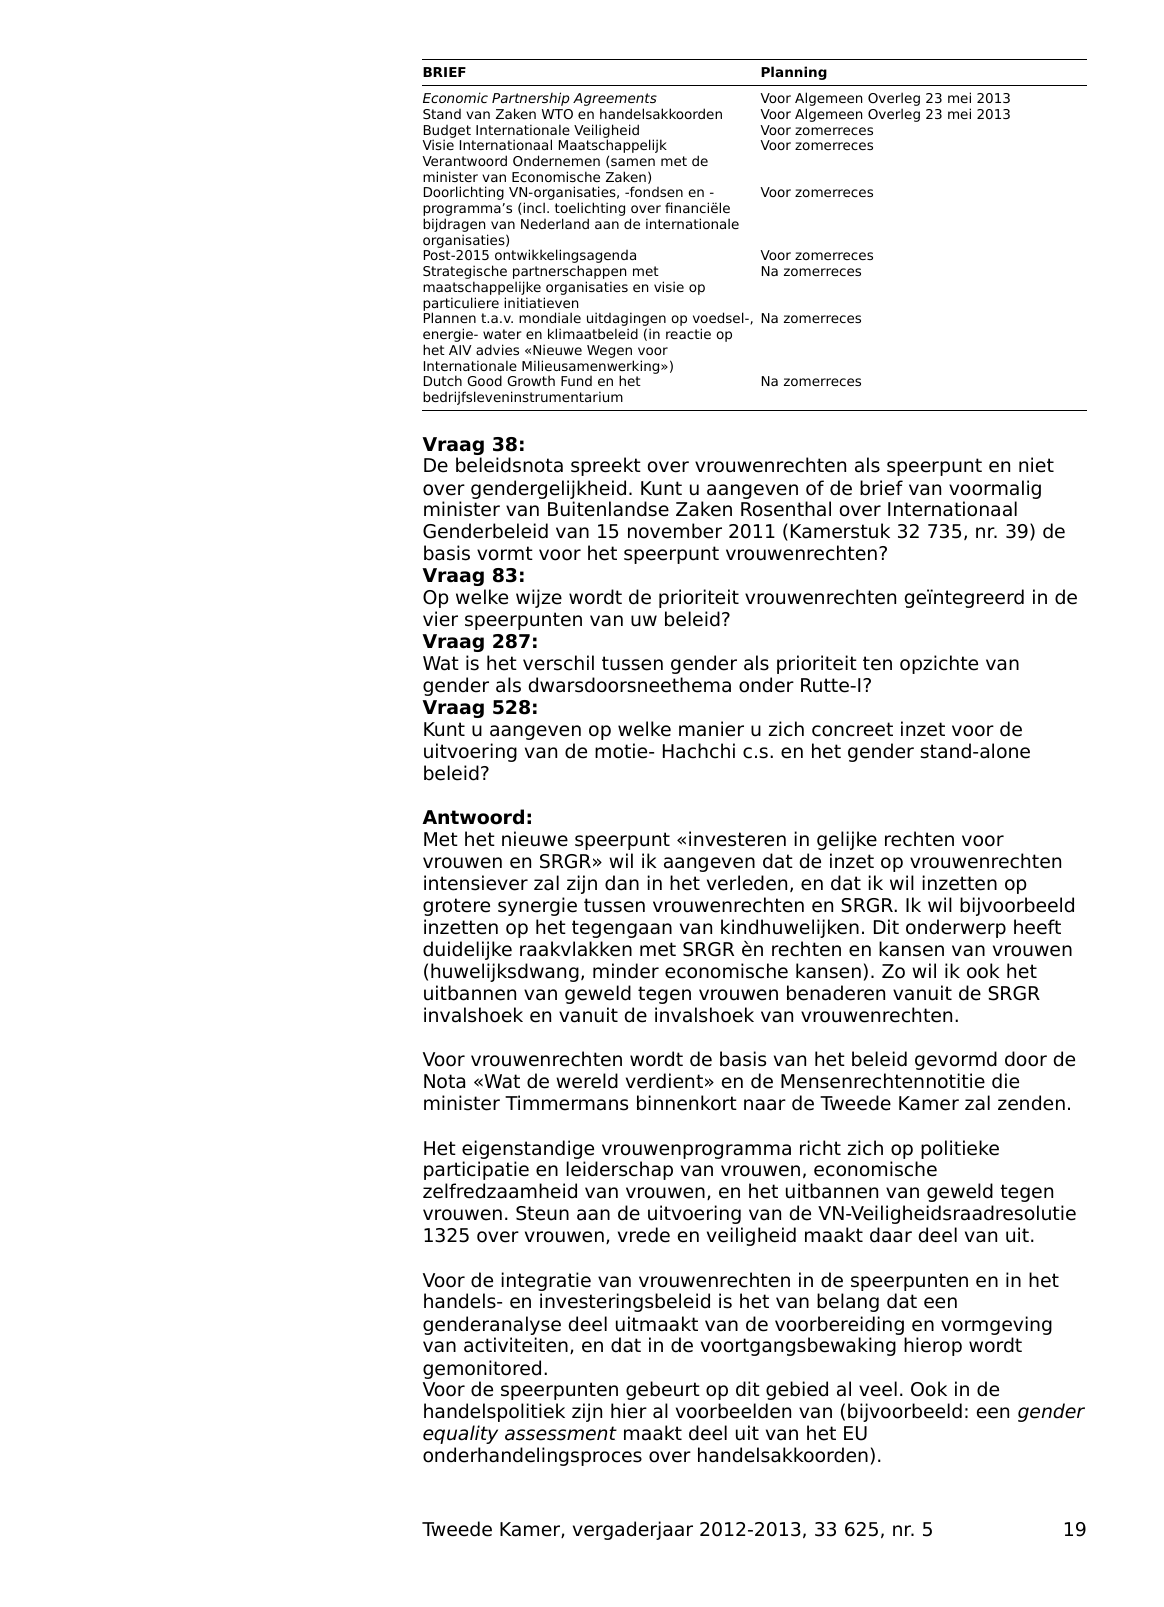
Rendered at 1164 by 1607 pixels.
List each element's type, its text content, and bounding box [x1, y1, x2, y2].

table_header Planning [754, 60, 1087, 85]
table_cell Voor zomerreces [754, 185, 1087, 248]
table_cell Visie Internationaal Maatschappelijk Verantwoord Ondernemen (samen met de minister van Economische Zaken) [422, 138, 754, 185]
table_cell Stand van Zaken WTO en handelsakkoorden [422, 107, 754, 122]
table_cell Na zomerreces [754, 264, 1087, 311]
text Vraag 38: [422, 433, 1087, 455]
text De beleidsnota spreekt over vrouwenrechten als speerpunt en niet over gendergelijkheid. Kunt u aangeven of de brief van voormalig minister van Buitenlandse Zaken Rosenthal over Internationaal Genderbeleid van 15 november 2011 (Kamerstuk 32 735, nr. 39) de basis vormt voor het speerpunt vrouwenrechten? [422, 455, 1087, 565]
text Met het nieuwe speerpunt «investeren in gelijke rechten voor vrouwen en SRGR» wil ik aangeven dat de inzet op vrouwenrechten intensiever zal zijn dan in het verleden, en dat ik wil inzetten op grotere synergie tussen vrouwenrechten en SRGR. Ik wil bijvoorbeeld inzetten op het tegengaan van kindhuwelijken. Dit onderwerp heeft duidelijke raakvlakken met SRGR èn rechten en kansen van vrouwen (huwelijksdwang, minder economische kansen). Zo wil ik ook het uitbannen van geweld tegen vrouwen benaderen vanuit de SRGR invalshoek en vanuit de invalshoek van vrouwenrechten. [422, 829, 1087, 1027]
text Voor de speerpunten gebeurt op dit gebied al veel. Ook in de handelspolitiek zijn hier al voorbeelden van (bijvoorbeeld: een gender equality assessment maakt deel uit van het EU onderhandelingsproces over handelsakkoorden). [422, 1379, 1087, 1467]
table_cell Voor Algemeen Overleg 23 mei 2013 [754, 86, 1087, 107]
table_cell Na zomerreces [754, 374, 1087, 410]
table_cell Na zomerreces [754, 311, 1087, 374]
table_cell Budget Internationale Veiligheid [422, 123, 754, 138]
text Het eigenstandige vrouwenprogramma richt zich op politieke participatie en leiderschap van vrouwen, economische zelfredzaamheid van vrouwen, en het uitbannen van geweld tegen vrouwen. Steun aan de uitvoering van de VN-Veiligheidsraadresolutie 1325 over vrouwen, vrede en veiligheid maakt daar deel van uit. [422, 1137, 1087, 1247]
text Vraag 287: [422, 631, 1087, 653]
table_cell Voor zomerreces [754, 248, 1087, 264]
table_cell Doorlichting VN-organisaties, -fondsen en -programma’s (incl. toelichting over financiële bijdragen van Nederland aan de internationale organisaties) [422, 185, 754, 248]
table_cell Dutch Good Growth Fund en het bedrijfsleveninstrumentarium [422, 374, 754, 410]
table_cell Plannen t.a.v. mondiale uitdagingen op voedsel-, energie- water en klimaatbeleid (in reactie op het AIV advies «Nieuwe Wegen voor Internationale Milieusamenwerking») [422, 311, 754, 374]
text Vraag 83: [422, 565, 1087, 587]
table_header BRIEF [422, 60, 754, 85]
table_cell Voor zomerreces [754, 123, 1087, 138]
text Antwoord: [422, 807, 1087, 829]
text Wat is het verschil tussen gender als prioriteit ten opzichte van gender als dwarsdoorsneethema onder Rutte-I? [422, 653, 1087, 697]
table_cell Voor zomerreces [754, 138, 1087, 185]
table_cell Economic Partnership Agreements [422, 86, 754, 107]
table_cell Voor Algemeen Overleg 23 mei 2013 [754, 107, 1087, 122]
text Voor vrouwenrechten wordt de basis van het beleid gevormd door de Nota «Wat de wereld verdient» en de Mensenrechtennotitie die minister Timmermans binnenkort naar de Tweede Kamer zal zenden. [422, 1049, 1087, 1115]
text Kunt u aangeven op welke manier u zich concreet inzet voor de uitvoering van de motie- Hachchi c.s. en het gender stand-alone beleid? [422, 719, 1087, 785]
table_cell Strategische partnerschappen met maatschappelijke organisaties en visie op particuliere initiatieven [422, 264, 754, 311]
text Voor de integratie van vrouwenrechten in de speerpunten en in het handels- en investeringsbeleid is het van belang dat een genderanalyse deel uitmaakt van de voorbereiding en vormgeving van activiteiten, en dat in de voortgangsbewaking hierop wordt gemonitored. [422, 1269, 1087, 1379]
text Vraag 528: [422, 697, 1087, 719]
text Op welke wijze wordt de prioriteit vrouwenrechten geïntegreerd in de vier speerpunten van uw beleid? [422, 587, 1087, 631]
table_cell Post-2015 ontwikkelingsagenda [422, 248, 754, 264]
